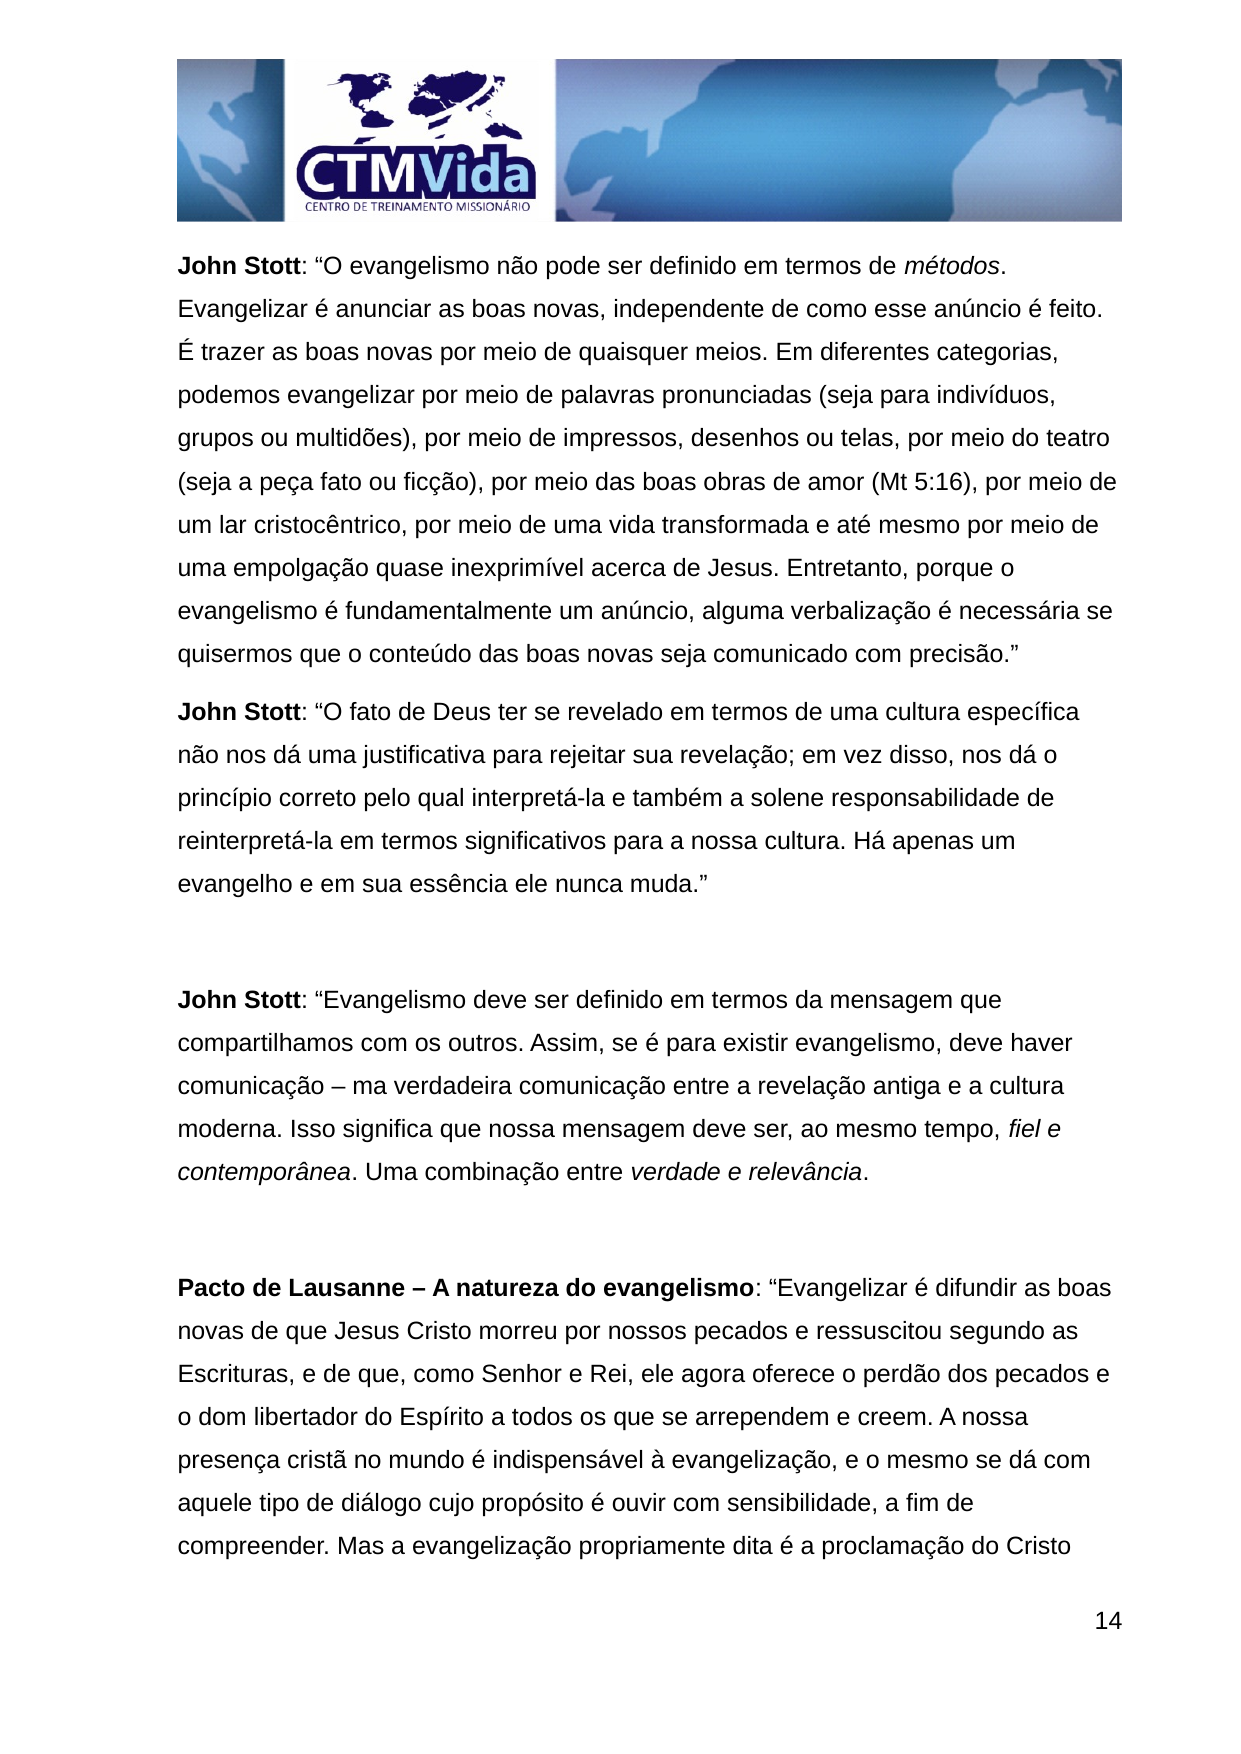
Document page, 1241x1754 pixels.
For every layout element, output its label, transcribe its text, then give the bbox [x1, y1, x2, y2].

text Pacto de Lausanne – A natureza do evangelismo: “Evangelizar é difundir as boas novas de que Jesus Cristo morreu por nossos pecados e ressuscitou segundo as Escrituras, e de que, como Senhor e Rei, ele agora oferece o perdão dos pecados e o dom libertador do Espírito a todos os que se arrependem e creem. A nossa presença cristã no mundo é indispensável à evangelização, e o mesmo se dá com aquele tipo de diálogo cujo propósito é ouvir com sensibilidade, a fim de compreender. Mas a evangelização propriamente dita é a proclamação do Cristo [177, 1273, 1122, 1560]
picture [177, 59, 1122, 222]
text John Stott: “Evangelismo deve ser definido em termos da mensagem que compartilhamos com os outros. Assim, se é para existir evangelismo, deve haver comunicação – ma verdadeira comunicação entre a revelação antiga e a cultura moderna. Isso significa que nossa mensagem deve ser, ao mesmo tempo, fiel e contemporânea. Uma combinação entre verdade e relevância. [177, 985, 1122, 1186]
text John Stott: “O evangelismo não pode ser definido em termos de métodos. Evangelizar é anunciar as boas novas, independente de como esse anúncio é feito. É trazer as boas novas por meio de quaisquer meios. Em diferentes categorias, podemos evangelizar por meio de palavras pronunciadas (seja para indivíduos, grupos ou multidões), por meio de impressos, desenhos ou telas, por meio do teatro (seja a peça fato ou ficção), por meio das boas obras de amor (Mt 5:16), por meio de um lar cristocêntrico, por meio de uma vida transformada e até mesmo por meio de uma empolgação quase inexprimível acerca de Jesus. Entretanto, porque o evangelismo é fundamentalmente um anúncio, alguma verbalização é necessária se quisermos que o conteúdo das boas novas seja comunicado com precisão.” [177, 251, 1122, 668]
text John Stott: “O fato de Deus ter se revelado em termos de uma cultura específica não nos dá uma justificativa para rejeitar sua revelação; em vez disso, nos dá o princípio correto pelo qual interpretá-la e também a solene responsabilidade de reinterpretá-la em termos significativos para a nossa cultura. Há apenas um evangelho e em sua essência ele nunca muda.” [177, 697, 1122, 898]
